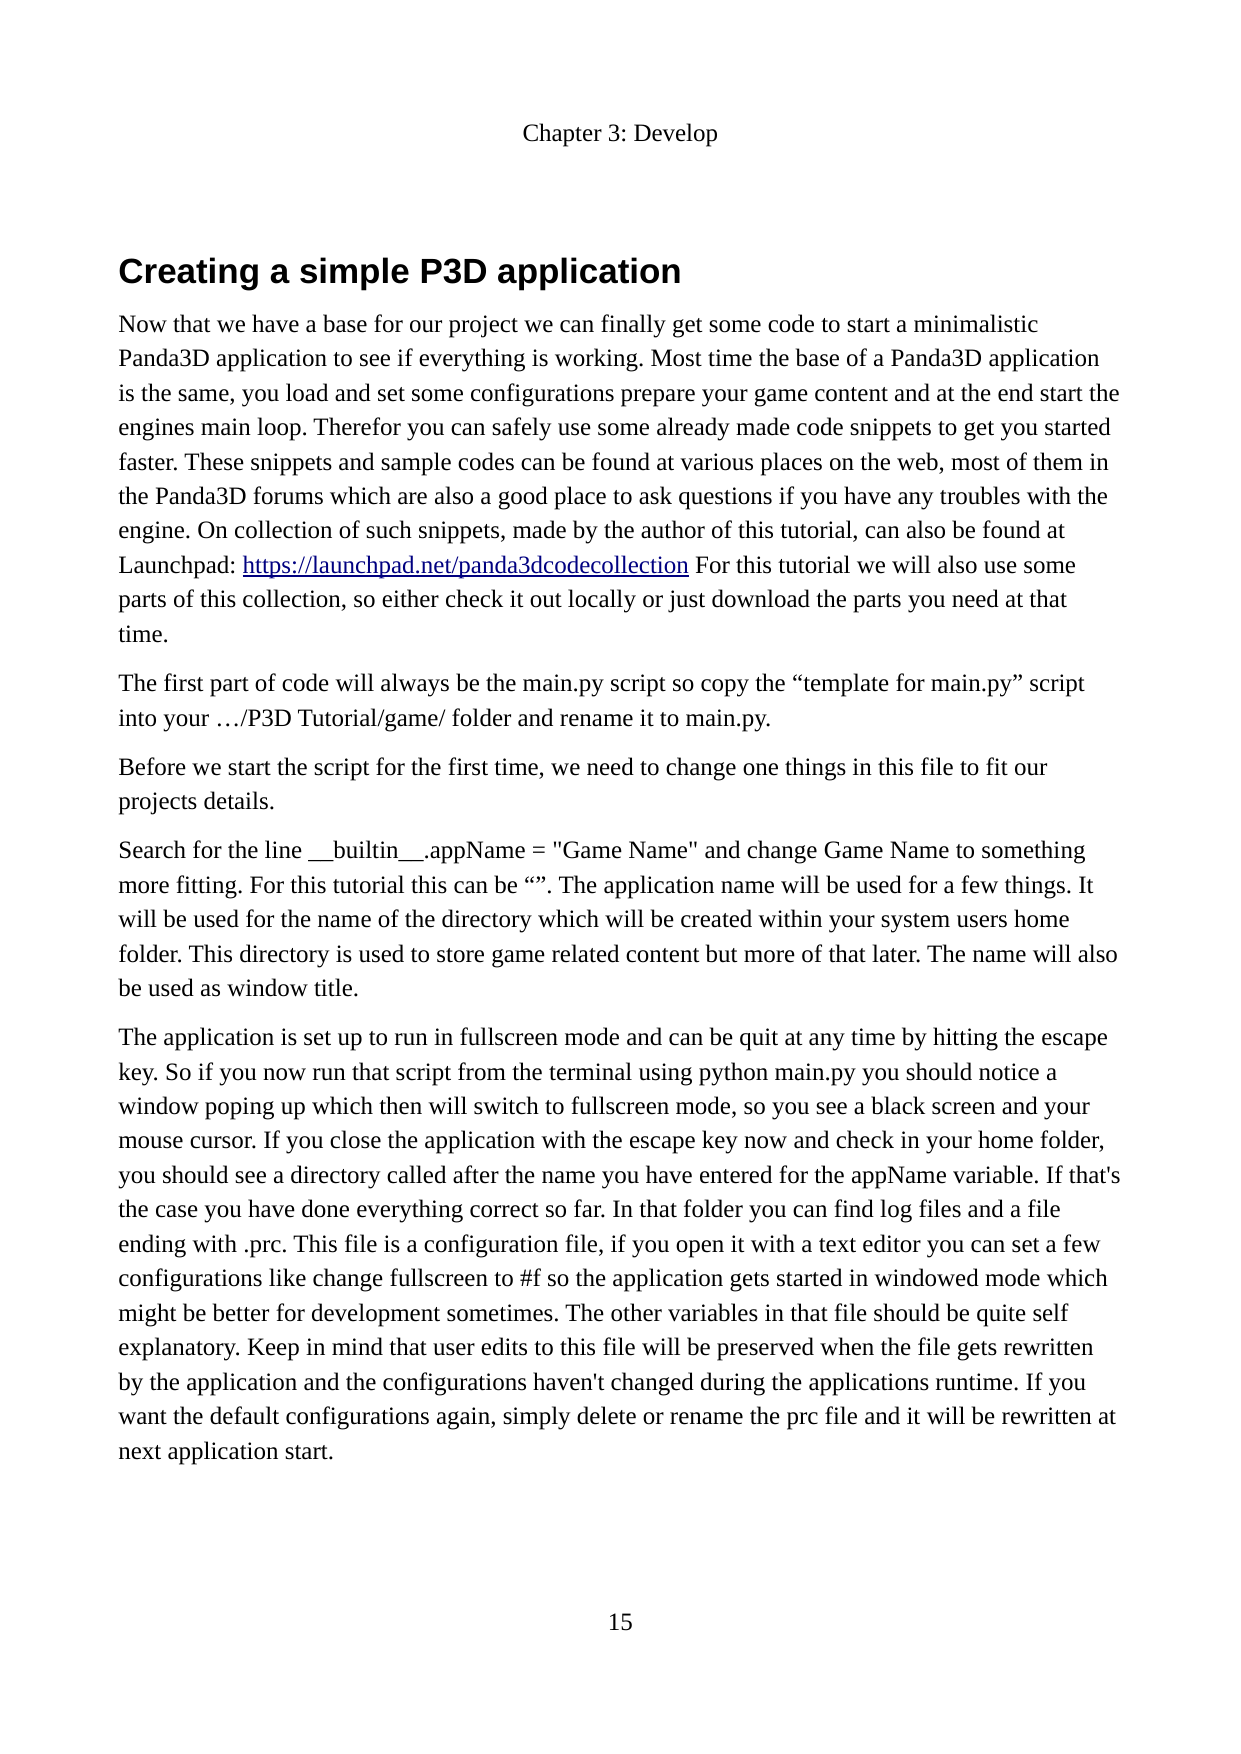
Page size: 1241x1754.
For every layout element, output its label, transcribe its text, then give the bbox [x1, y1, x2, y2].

text The first part of code will always be the main.py script so copy the “template for main.py” script into your …/P3D Tutorial/game/ folder and rename it to main.py. [118, 668, 1122, 731]
text Before we start the script for the first time, we need to change one things in this file to fit our projects details. [118, 752, 1122, 815]
text Search for the line __builtin__.appName = "Game Name" and change Game Name to something more fitting. For this tutorial this can be “”. The application name will be used for a few things. It will be used for the name of the directory which will be created within your system users home folder. This directory is used to store game related content but more of that later. The name will also be used as window title. [118, 835, 1122, 1002]
text Now that we have a base for our project we can finally get some code to start a minimalistic Panda3D application to see if everything is working. Most time the base of a Panda3D application is the same, you load and set some configurations prepare your game content and at the end start the engines main loop. Therefor you can safely use some already made code snippets to get you started faster. These snippets and sample codes can be found at various places on the web, most of them in the Panda3D forums which are also a good place to ask questions if you have any troubles with the engine. On collection of such snippets, made by the author of this tutorial, can also be found at Launchpad: https://launchpad.net/panda3dcodecollection For this tutorial we will also use some parts of this collection, so either check it out locally or just download the parts you need at that time. [118, 309, 1122, 648]
subtitle Creating a simple P3D application [118, 250, 1122, 290]
text The application is set up to run in fullscreen mode and can be quit at any time by hitting the escape key. So if you now run that script from the terminal using python main.py you should notice a window poping up which then will switch to fullscreen mode, so you see a black screen and your mouse cursor. If you close the application with the escape key now and check in your home folder, you should see a directory called after the name you have entered for the appName variable. If that's the case you have done everything correct so far. In that folder you can find log files and a file ending with .prc. This file is a configuration file, if you open it with a text editor you can set a few configurations like change fullscreen to #f so the application gets started in windowed mode which might be better for development sometimes. The other variables in that file should be quite self explanatory. Keep in mind that user edits to this file will be preserved when the file gets rewritten by the application and the configurations haven't changed during the applications runtime. If you want the default configurations again, simply delete or rename the prc file and it will be rewritten at next application start. [118, 1022, 1122, 1465]
